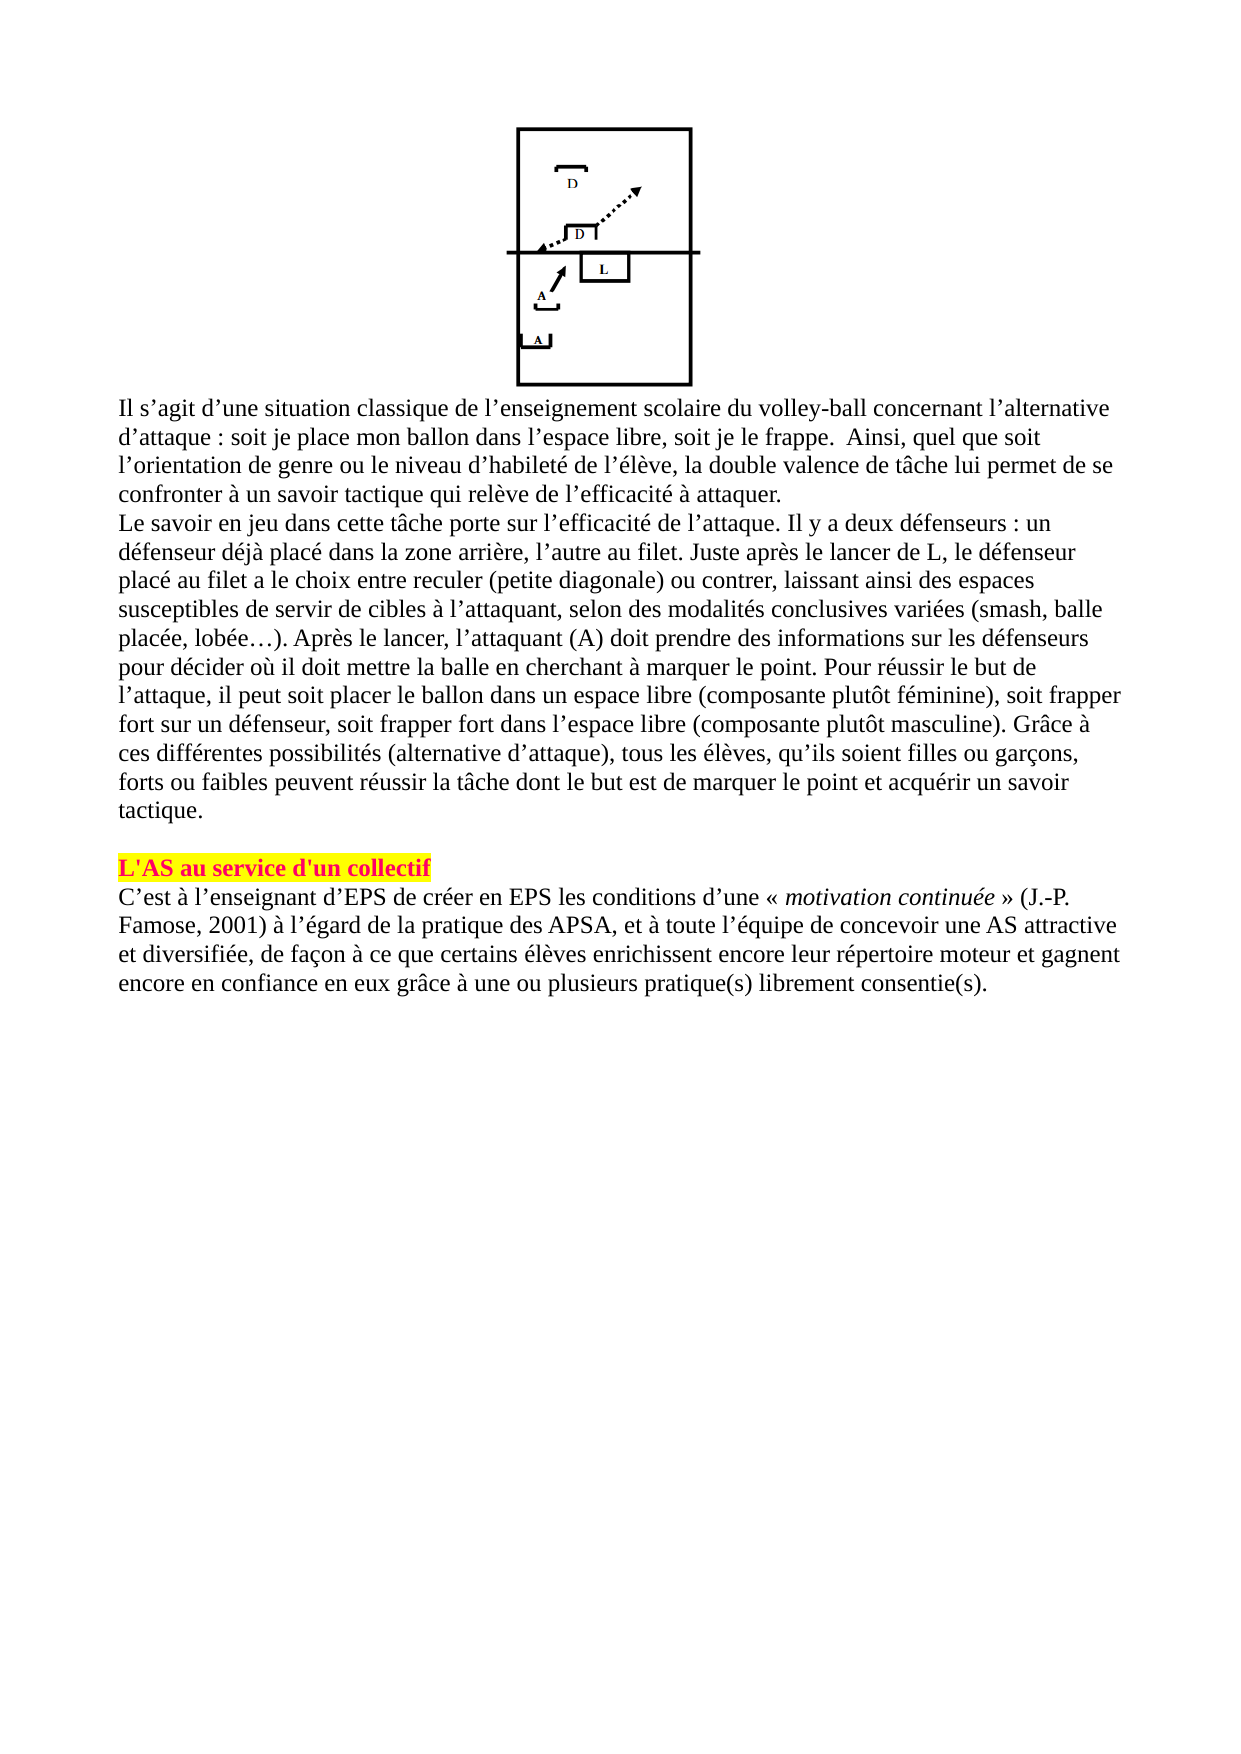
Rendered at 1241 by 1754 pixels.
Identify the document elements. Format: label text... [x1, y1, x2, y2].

picture [506, 122, 577, 393]
text Le savoir en jeu dans cette tâche porte sur l’efficacité de l’attaque. Il y a deux défenseurs : un défenseur déjà placé dans la zone arrière, l’autre au filet. Juste après le lancer de L, le défenseur placé au filet a le choix entre reculer (petite diagonale) ou contrer, laissant ainsi des espaces susceptibles de servir de cibles à l’attaquant, selon des modalités conclusives variées (smash, balle placée, lobée…). Après le lancer, l’attaquant (A) doit prendre des informations sur les défenseurs pour décider où il doit mettre la balle en cherchant à marquer le point. Pour réussir le but de l’attaque, il peut soit placer le ballon dans un espace libre (composante plutôt féminine), soit frapper fort sur un défenseur, soit frapper fort dans l’espace libre (composante plutôt masculine). Grâce à ces différentes possibilités (alternative d’attaque), tous les élèves, qu’ils soient filles ou garçons, forts ou faibles peuvent réussir la tâche dont le but est de marquer le point et acquérir un savoir tactique. [118, 508, 1122, 824]
text L'AS au service d'un collectif [118, 853, 1122, 882]
text Il s’agit d’une situation classique de l’enseignement scolaire du volley-ball concernant l’alternative d’attaque : soit je place mon ballon dans l’espace libre, soit je le frappe. Ainsi, quel que soit l’orientation de genre ou le niveau d’habileté de l’élève, la double valence de tâche lui permet de se confronter à un savoir tactique qui relève de l’efficacité à attaquer. [118, 118, 1122, 508]
text C’est à l’enseignant d’EPS de créer en EPS les conditions d’une « motivation continuée » (J.-P. Famose, 2001) à l’égard de la pratique des APSA, et à toute l’équipe de concevoir une AS attractive et diversifiée, de façon à ce que certains élèves enrichissent encore leur répertoire moteur et gagnent encore en confiance en eux grâce à une ou plusieurs pratique(s) librement consentie(s). [118, 882, 1122, 997]
